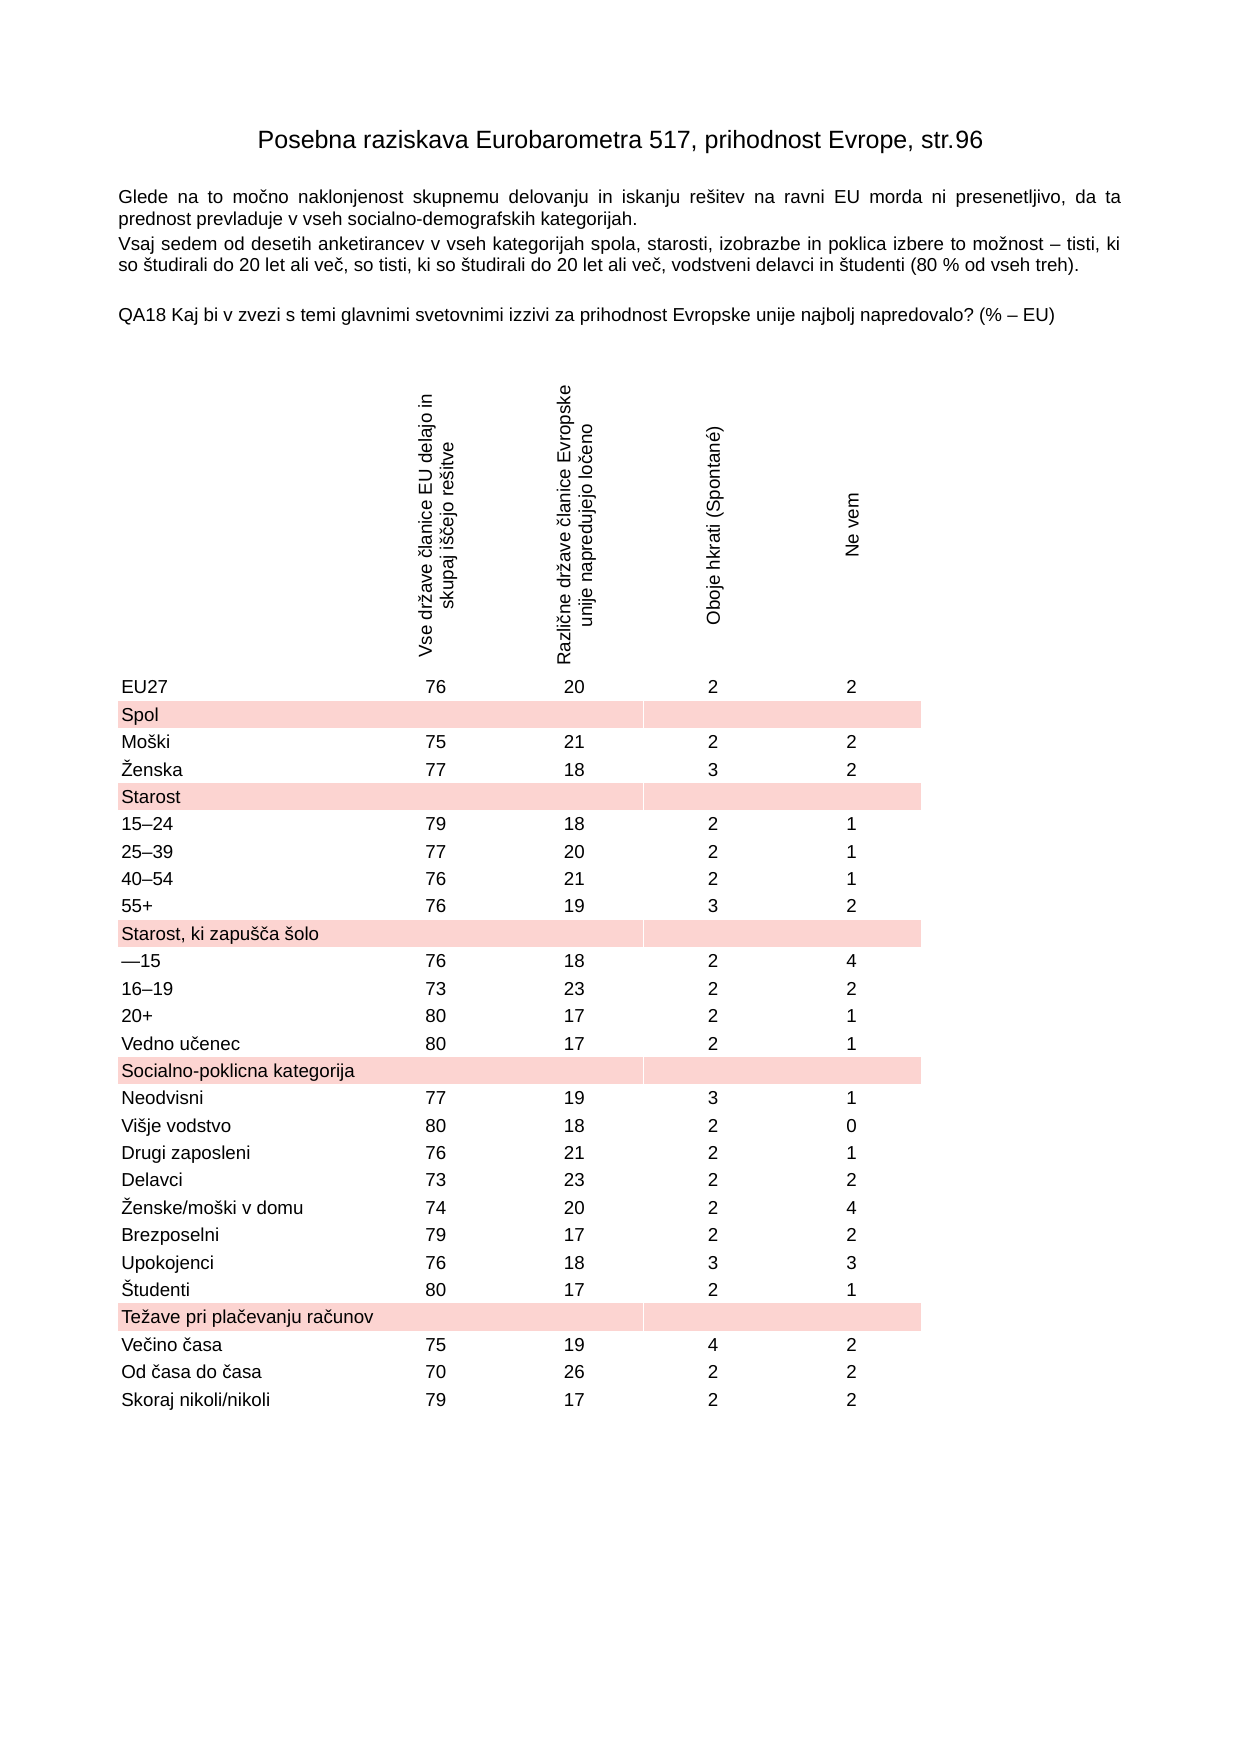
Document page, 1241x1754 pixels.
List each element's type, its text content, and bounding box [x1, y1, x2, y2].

table_cell 2 [644, 1002, 782, 1029]
table_cell 21 [505, 1139, 643, 1166]
table_cell 80 [366, 1112, 505, 1139]
table_cell 79 [366, 810, 505, 838]
table_cell 2 [644, 728, 782, 755]
table_cell 2 [782, 1358, 921, 1386]
table_cell 55+ [118, 893, 366, 920]
table_cell Od časa do časa [118, 1358, 366, 1386]
table_cell 75 [366, 1331, 505, 1358]
table_cell 2 [782, 975, 921, 1002]
table_cell Starost [118, 783, 366, 810]
table_cell [505, 783, 643, 810]
table_cell Moški [118, 728, 366, 755]
table_cell 1 [782, 1084, 921, 1112]
table_cell 2 [782, 1331, 921, 1358]
table_cell 74 [366, 1194, 505, 1221]
table_cell 21 [505, 728, 643, 755]
table_cell [782, 701, 921, 728]
table_cell [366, 701, 505, 728]
table_cell 1 [782, 838, 921, 865]
table_cell 76 [366, 947, 505, 974]
table_cell [644, 920, 782, 947]
table_cell EU27 [118, 673, 366, 701]
table_cell [505, 701, 643, 728]
table_cell 80 [366, 1276, 505, 1303]
table_cell 3 [782, 1249, 921, 1276]
table_cell 18 [505, 1112, 643, 1139]
table_cell 18 [505, 947, 643, 974]
table_header Ne vem [782, 378, 921, 673]
table_cell 2 [644, 810, 782, 838]
table_cell 76 [366, 865, 505, 892]
table_cell 2 [644, 1386, 782, 1413]
table_cell 18 [505, 1249, 643, 1276]
table_cell 23 [505, 975, 643, 1002]
table_cell 17 [505, 1029, 643, 1057]
table_cell 23 [505, 1166, 643, 1194]
table_cell 2 [644, 947, 782, 974]
table_cell 1 [782, 1139, 921, 1166]
table_cell Težave pri plačevanju računov [118, 1303, 643, 1331]
table_cell Ženska [118, 755, 366, 783]
table_cell 76 [366, 893, 505, 920]
table_cell 17 [505, 1221, 643, 1248]
table_cell 2 [644, 865, 782, 892]
table_cell Upokojenci [118, 1249, 366, 1276]
table_cell [644, 701, 782, 728]
table_cell 2 [644, 1276, 782, 1303]
table_cell 80 [366, 1002, 505, 1029]
table_cell [366, 783, 505, 810]
table_header Oboje hkrati (Spontané) [644, 378, 782, 673]
table_cell Starost, ki zapušča šolo [118, 920, 643, 947]
table_cell 2 [644, 1029, 782, 1057]
table_cell Brezposelni [118, 1221, 366, 1248]
table_cell 18 [505, 755, 643, 783]
table_cell 17 [505, 1386, 643, 1413]
table_cell Ženske/moški v domu [118, 1194, 366, 1221]
table_cell 3 [644, 893, 782, 920]
table_cell 2 [644, 1112, 782, 1139]
table_cell 2 [782, 728, 921, 755]
text Glede na to močno naklonjenost skupnemu delovanju in iskanju rešitev na ravni EU morda ni presenetljivo, da ta prednost prevladuje v vseh socialno-demografskih kategorijah. [118, 186, 1122, 229]
table_cell 2 [782, 755, 921, 783]
table_cell 2 [782, 673, 921, 701]
table_cell 2 [644, 975, 782, 1002]
table_cell 4 [782, 947, 921, 974]
table_cell [782, 783, 921, 810]
table_cell 20 [505, 673, 643, 701]
table_cell 79 [366, 1386, 505, 1413]
table_cell 0 [782, 1112, 921, 1139]
table_cell 76 [366, 1139, 505, 1166]
table_cell 19 [505, 893, 643, 920]
table_cell 76 [366, 673, 505, 701]
table_cell 2 [644, 1139, 782, 1166]
table_cell Delavci [118, 1166, 366, 1194]
table_cell 79 [366, 1221, 505, 1248]
table_cell 2 [644, 1194, 782, 1221]
table_header Različne države članice Evropske unije napredujejo ločeno [505, 378, 643, 673]
table_cell 20 [505, 1194, 643, 1221]
table_cell 2 [644, 673, 782, 701]
table_cell 2 [644, 1166, 782, 1194]
table_cell 1 [782, 865, 921, 892]
table_cell 2 [782, 1166, 921, 1194]
table_cell 75 [366, 728, 505, 755]
table_cell [644, 1303, 782, 1331]
table_cell [644, 1057, 782, 1084]
table_cell Vedno učenec [118, 1029, 366, 1057]
table_cell 19 [505, 1084, 643, 1112]
table_cell Višje vodstvo [118, 1112, 366, 1139]
table_cell 73 [366, 975, 505, 1002]
table_header [118, 378, 366, 673]
table_cell 1 [782, 1276, 921, 1303]
table_cell Neodvisni [118, 1084, 366, 1112]
table_cell Skoraj nikoli/nikoli [118, 1386, 366, 1413]
table_cell 17 [505, 1002, 643, 1029]
table_cell 2 [782, 1386, 921, 1413]
table_cell 3 [644, 755, 782, 783]
table_cell Študenti [118, 1276, 366, 1303]
table_cell 4 [644, 1331, 782, 1358]
table_cell 4 [782, 1194, 921, 1221]
table_cell 19 [505, 1331, 643, 1358]
table_cell 21 [505, 865, 643, 892]
table_cell [782, 920, 921, 947]
table_cell 40–54 [118, 865, 366, 892]
table_cell [782, 1303, 921, 1331]
table_cell —15 [118, 947, 366, 974]
table_cell [782, 1057, 921, 1084]
table_cell 16–19 [118, 975, 366, 1002]
table_cell 2 [644, 838, 782, 865]
table_cell 2 [644, 1358, 782, 1386]
table_cell 18 [505, 810, 643, 838]
table_header Vse države članice EU delajo in skupaj iščejo rešitve [366, 378, 505, 673]
table_cell 77 [366, 755, 505, 783]
table_cell 3 [644, 1249, 782, 1276]
table_cell 70 [366, 1358, 505, 1386]
table_cell 25–39 [118, 838, 366, 865]
table_cell 20 [505, 838, 643, 865]
table_cell [505, 1057, 643, 1084]
table_cell 3 [644, 1084, 782, 1112]
table_cell 77 [366, 838, 505, 865]
text QA18 Kaj bi v zvezi s temi glavnimi svetovnimi izzivi za prihodnost Evropske unije najbolj napredovalo? (% – EU) [118, 303, 1122, 325]
table_cell 73 [366, 1166, 505, 1194]
table_cell 17 [505, 1276, 643, 1303]
table_cell 76 [366, 1249, 505, 1276]
table_cell 2 [644, 1221, 782, 1248]
table_cell Večino časa [118, 1331, 366, 1358]
text Vsaj sedem od desetih anketirancev v vseh kategorijah spola, starosti, izobrazbe in poklica izbere to možnost – tisti, ki so študirali do 20 let ali več, so tisti, ki so študirali do 20 let ali več, vodstveni delavci in študenti (80 % od vseh treh). [118, 232, 1122, 276]
table_cell 2 [782, 1221, 921, 1248]
table_cell 2 [782, 893, 921, 920]
table_cell 15–24 [118, 810, 366, 838]
table_cell 26 [505, 1358, 643, 1386]
table_cell 20+ [118, 1002, 366, 1029]
table_cell 1 [782, 810, 921, 838]
table_cell 80 [366, 1029, 505, 1057]
table_cell Spol [118, 701, 366, 728]
table_cell 1 [782, 1029, 921, 1057]
table_cell 1 [782, 1002, 921, 1029]
table_cell [644, 783, 782, 810]
table_cell Drugi zaposleni [118, 1139, 366, 1166]
table_cell Socialno-poklicna kategorija [118, 1057, 505, 1084]
table_cell 77 [366, 1084, 505, 1112]
